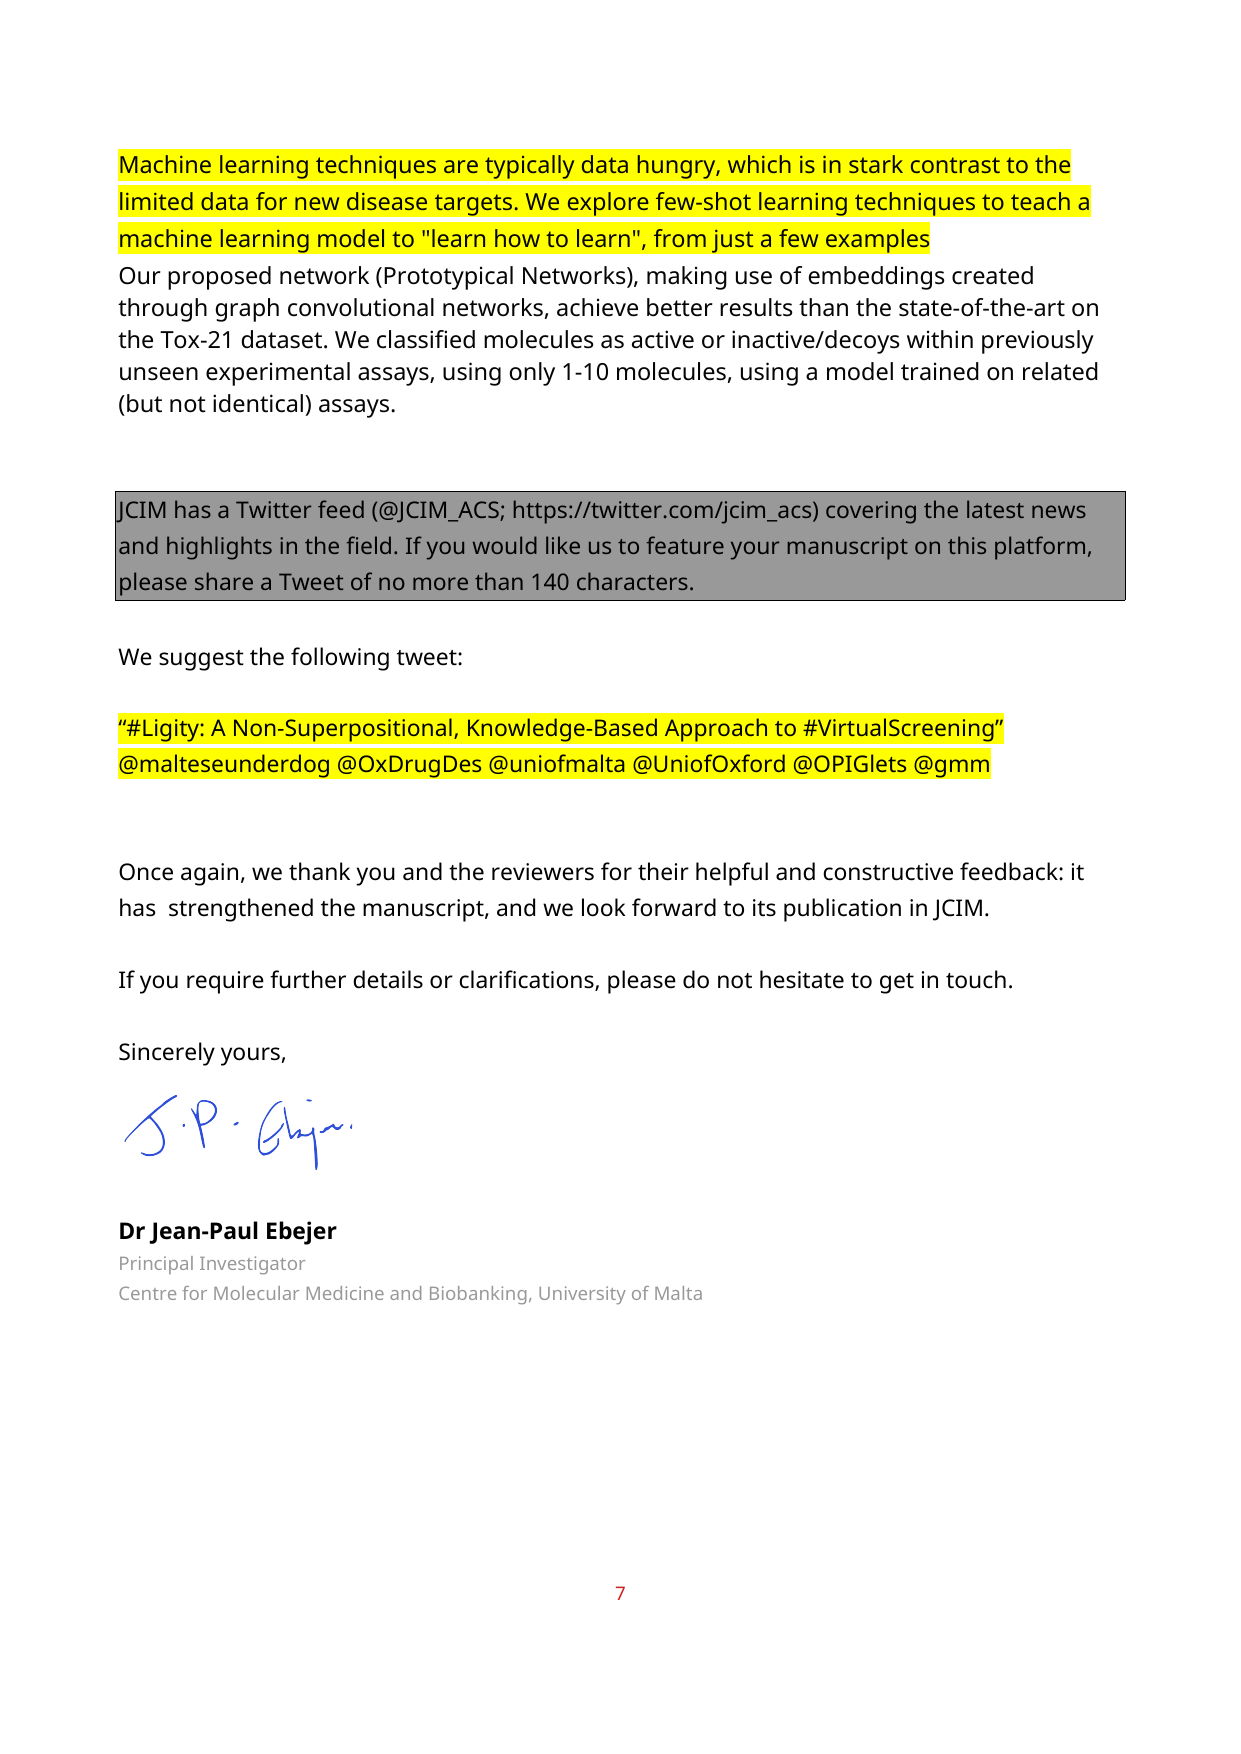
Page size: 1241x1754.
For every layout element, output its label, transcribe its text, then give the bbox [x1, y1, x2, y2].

picture [124, 1095, 353, 1170]
text @malteseunderdog @OxDrugDes @uniofmalta @UniofOxford @OPIGlets @gmm [118, 748, 1122, 779]
text Machine learning techniques are typically data hungry, which is in stark contrast to the limited data for new disease targets. We explore few-shot learning techniques to teach a machine learning model to "learn how to learn", from just a few examples [118, 149, 1122, 254]
text Principal Investigator [118, 1251, 1122, 1276]
text Once again, we thank you and the reviewers for their helpful and constructive feedback: it has strengthened the manuscript, and we look forward to its publication in JCIM. [118, 856, 1122, 923]
text We suggest the following tweet: [118, 641, 1122, 672]
text If you require further details or clarifications, please do not hesitate to get in touch. [118, 964, 1122, 995]
text JCIM has a Twitter feed (@JCIM_ACS; https://twitter.com/jcim_acs) covering the latest news and highlights in the field. If you would like us to feature your manuscript on this platform, please share a Tweet of no more than 140 characters. [116, 492, 1125, 600]
text Dr Jean-Paul Ebejer [118, 1214, 1122, 1246]
text “#Ligity: A Non-Superpositional, Knowledge-Based Approach to #VirtualScreening” [118, 712, 1122, 744]
text Sincerely yours, [118, 1036, 1122, 1067]
text Centre for Molecular Medicine and Biobanking, University of Malta [118, 1280, 1122, 1305]
text Our proposed network (Prototypical Networks), making use of embeddings created through graph convolutional networks, achieve better results than the state-of-the-art on the Tox-21 dataset. We classified molecules as active or inactive/decoys within previously unseen experimental assays, using only 1-10 molecules, using a model trained on related (but not identical) assays. [118, 259, 1122, 419]
